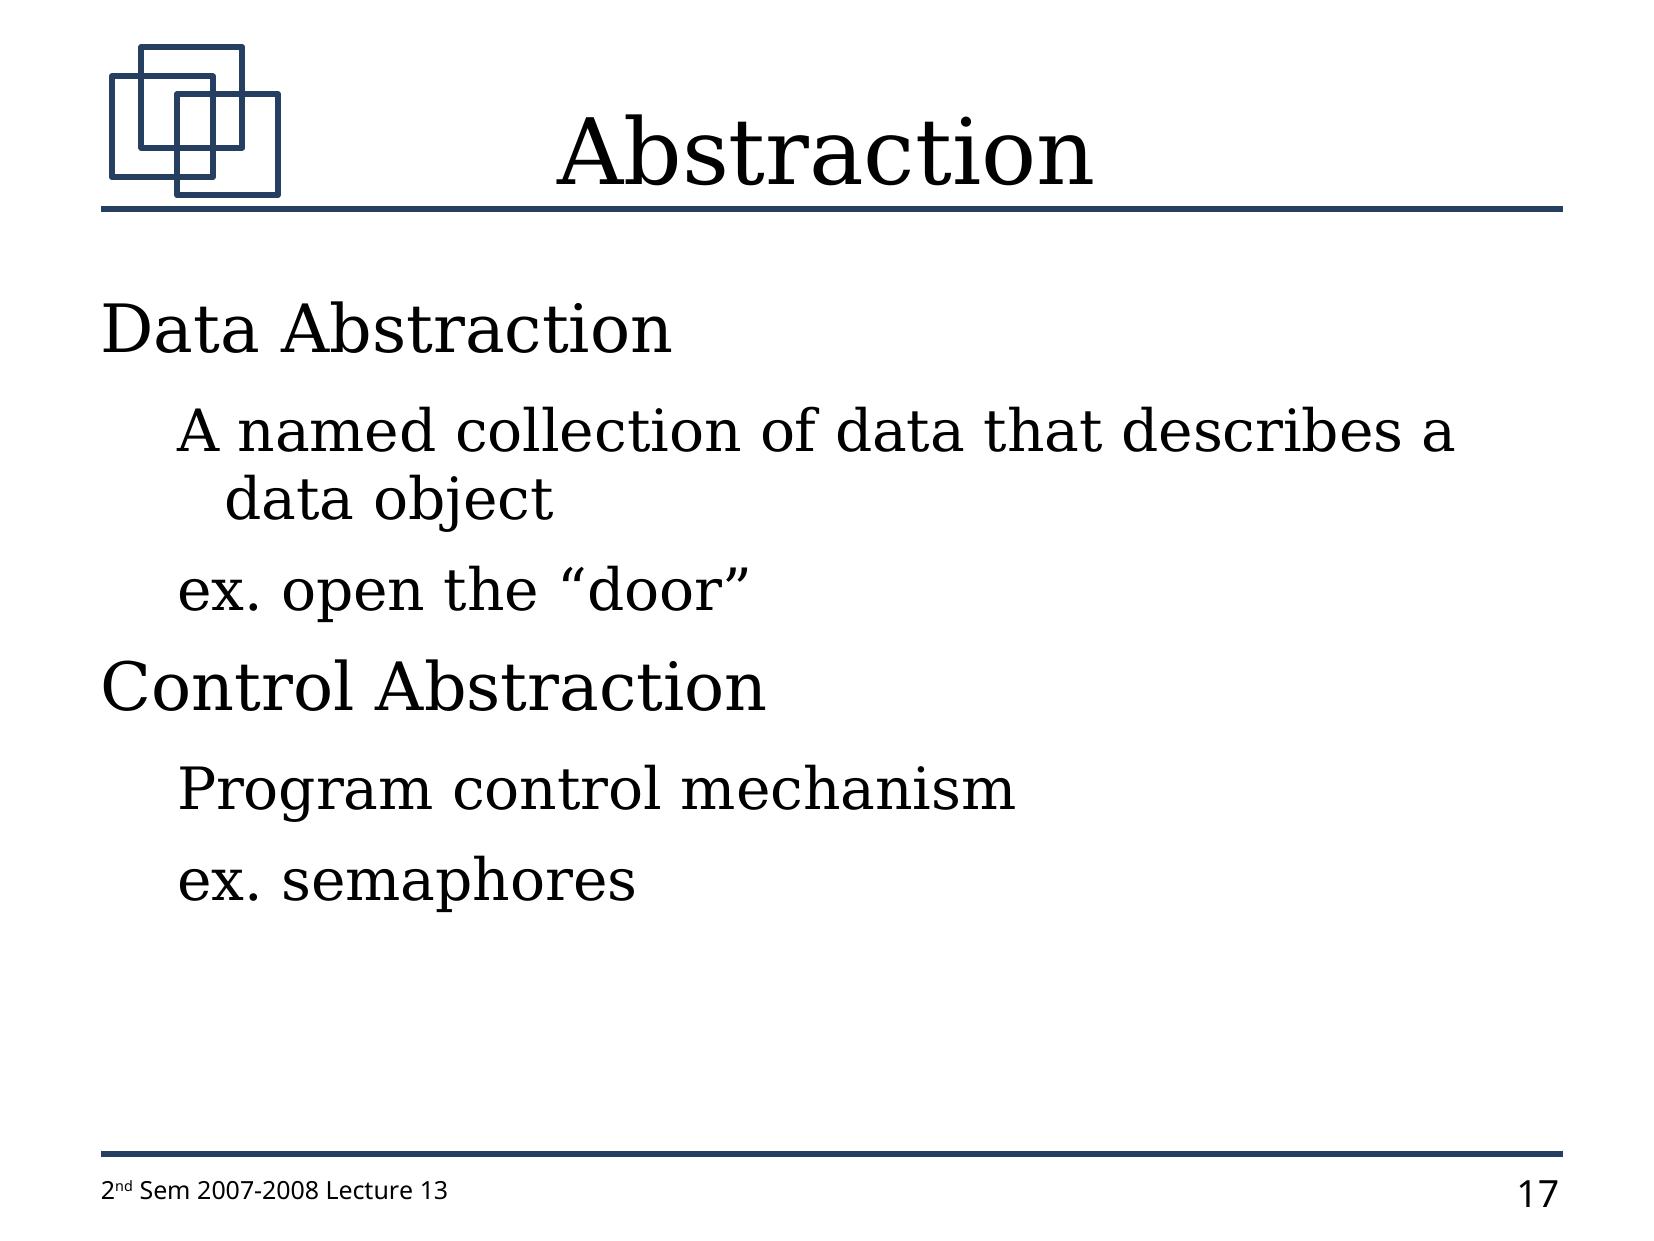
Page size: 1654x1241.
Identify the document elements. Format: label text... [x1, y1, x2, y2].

title Abstraction [82, 49, 1571, 257]
list Data Abstraction A named collection of data that describes a data object ex. open the “door” Control Abstraction Program control mechanism ex. semaphores [82, 290, 1571, 1109]
